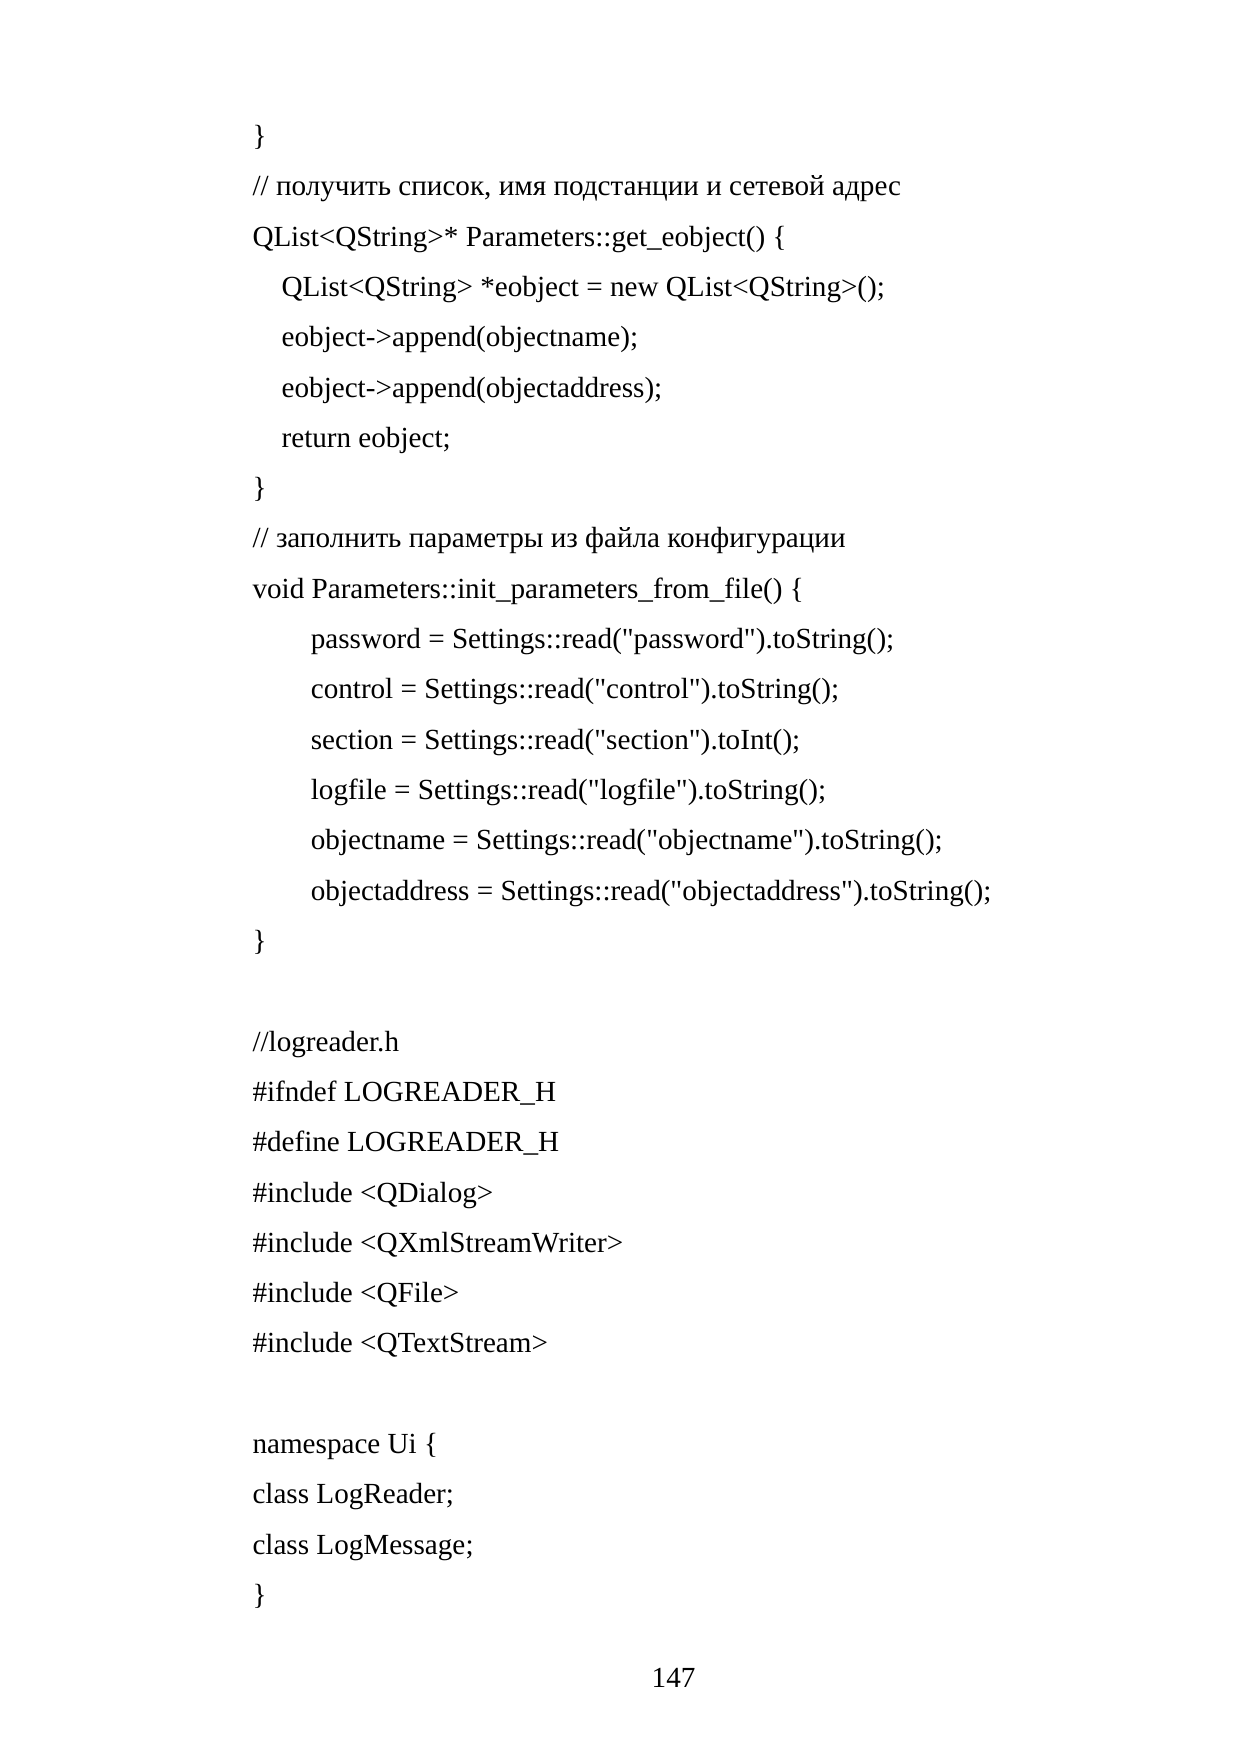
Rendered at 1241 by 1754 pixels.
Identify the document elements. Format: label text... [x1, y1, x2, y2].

text #include <QTextStream> [177, 1326, 1169, 1359]
text } [177, 923, 1169, 957]
text #include <QFile> [177, 1275, 1169, 1309]
text #include <QXmlStreamWriter> [177, 1225, 1169, 1258]
text class LogMessage; [177, 1527, 1169, 1560]
text namespace Ui { [177, 1426, 1169, 1460]
text return eobject; [177, 420, 1169, 453]
text } [177, 470, 1169, 504]
text // получить список, имя подстанции и сетевой адрес [177, 168, 1169, 202]
text logfile = Settings::read("logfile").toString(); [177, 772, 1169, 806]
text // заполнить параметры из файла конфигурации [177, 521, 1169, 554]
text objectaddress = Settings::read("objectaddress").toString(); [177, 873, 1169, 906]
text QList<QString> *eobject = new QList<QString>(); [177, 269, 1169, 303]
text } [177, 118, 1169, 152]
text #include <QDialog> [177, 1175, 1169, 1208]
text //logreader.h [177, 1024, 1169, 1057]
text section = Settings::read("section").toInt(); [177, 722, 1169, 755]
text void Parameters::init_parameters_from_file() { [177, 571, 1169, 604]
text } [177, 1577, 1169, 1611]
text eobject->append(objectaddress); [177, 370, 1169, 403]
text #ifndef LOGREADER_H [177, 1074, 1169, 1108]
text objectname = Settings::read("objectname").toString(); [177, 822, 1169, 856]
text control = Settings::read("control").toString(); [177, 672, 1169, 705]
text #define LOGREADER_H [177, 1124, 1169, 1158]
text QList<QString>* Parameters::get_eobject() { [177, 219, 1169, 252]
text eobject->append(objectname); [177, 319, 1169, 353]
text class LogReader; [177, 1477, 1169, 1510]
text password = Settings::read("password").toString(); [177, 621, 1169, 655]
